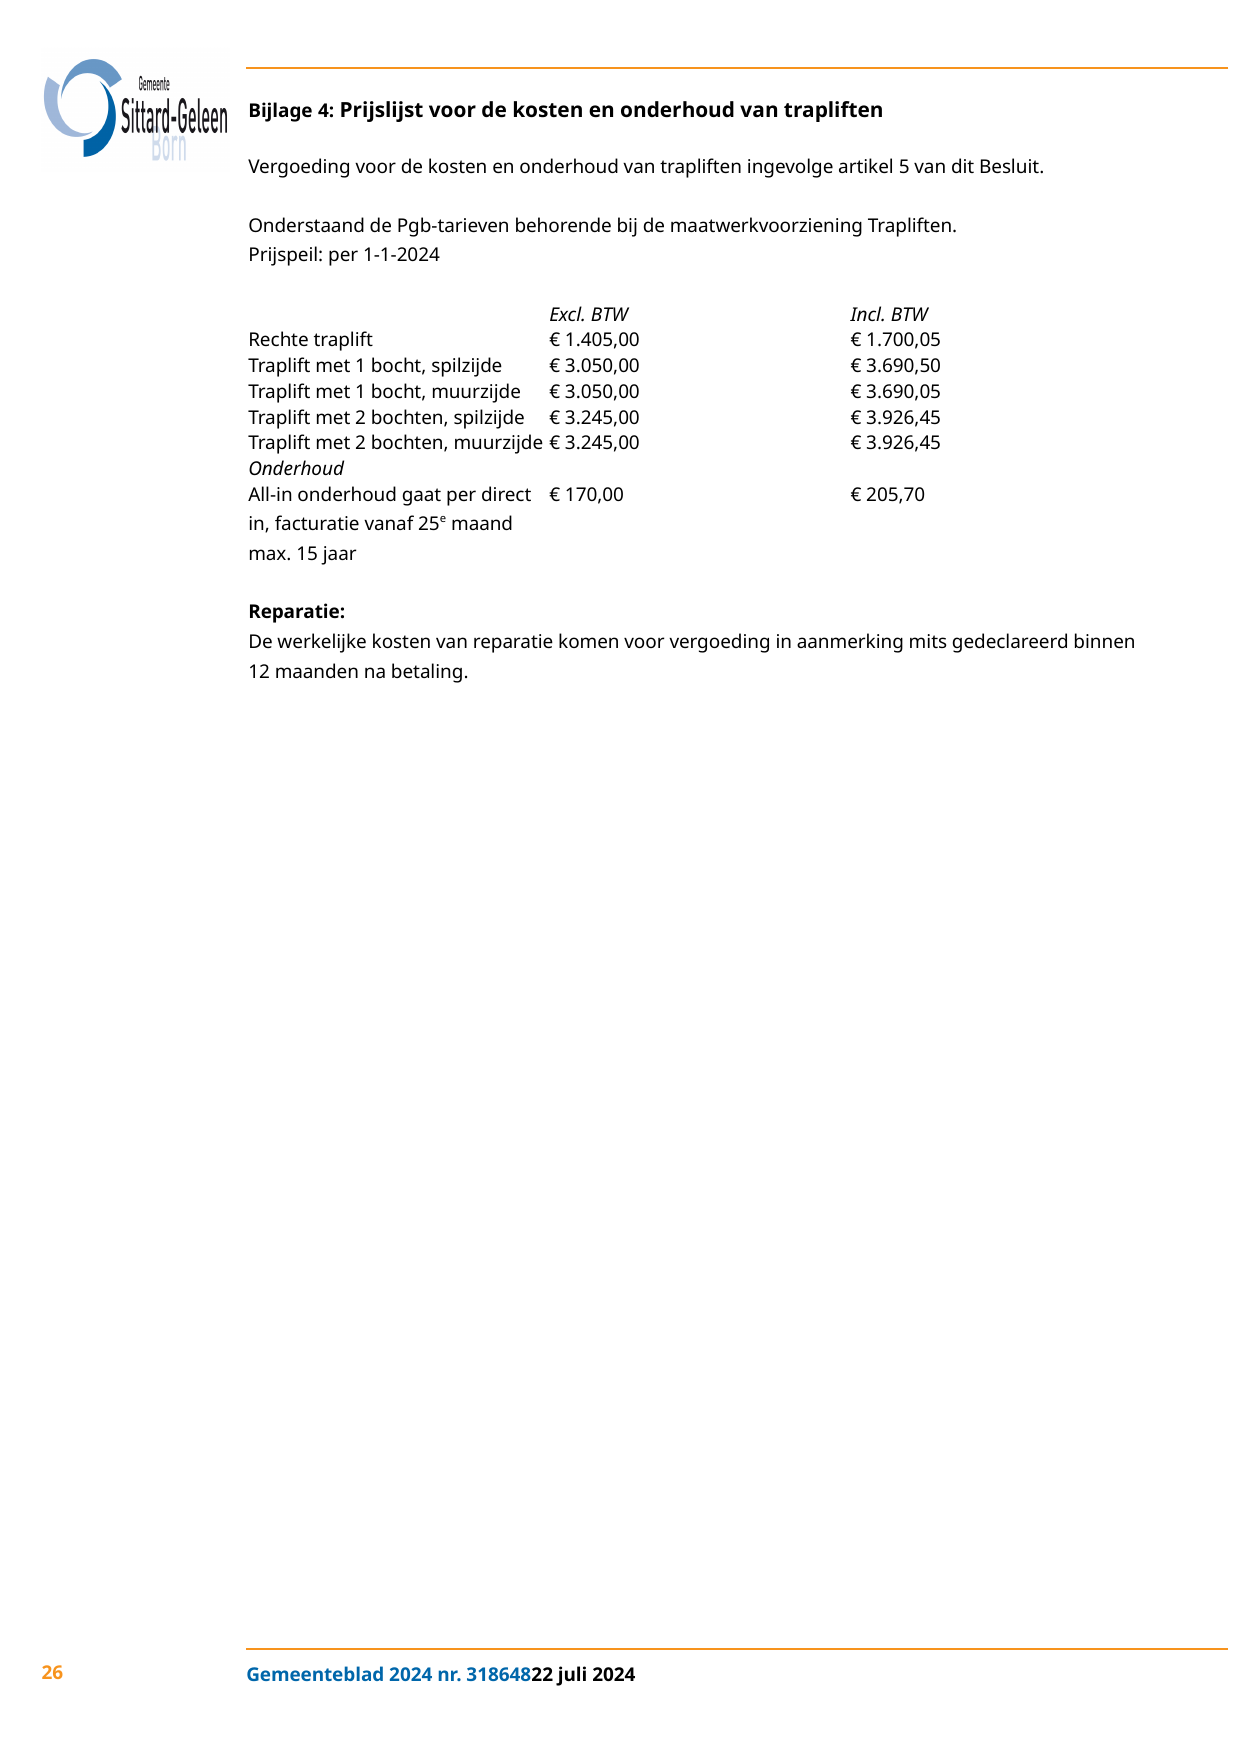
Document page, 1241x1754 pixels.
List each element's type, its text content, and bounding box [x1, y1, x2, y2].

text Prijspeil: per 1-1-2024 [248, 242, 1152, 267]
table_cell € 3.926,45 [850, 404, 1152, 429]
text Vergoeding voor de kosten en onderhoud van trapliften ingevolge artikel 5 van dit Besluit. [248, 153, 1152, 179]
table_header Excl. BTW [549, 301, 850, 327]
table_header Incl. BTW [850, 301, 1152, 327]
table_cell [549, 455, 850, 481]
text Reparatie: [248, 599, 1152, 624]
table_cell € 3.926,45 [850, 430, 1152, 455]
table_cell All-in onderhoud gaat per direct in, facturatie vanaf 25e maand max. 15 jaar [248, 481, 549, 566]
table_cell € 205,70 [850, 481, 1152, 566]
table_cell € 3.050,00 [549, 378, 850, 404]
table_header [248, 301, 549, 327]
table_cell Rechte traplift [248, 327, 549, 352]
table_cell Traplift met 2 bochten, muurzijde [248, 430, 549, 455]
table_cell € 3.050,00 [549, 353, 850, 378]
table_cell € 1.700,05 [850, 327, 1152, 352]
table_cell Traplift met 1 bocht, spilzijde [248, 353, 549, 378]
text De werkelijke kosten van reparatie komen voor vergoeding in aanmerking mits gedeclareerd binnen 12 maanden na betaling. [248, 628, 1152, 684]
table_cell € 170,00 [549, 481, 850, 566]
text Bijlage 4: Prijslijst voor de kosten en onderhoud van trapliften [248, 95, 1152, 123]
text Onderstaand de Pgb-tarieven behorende bij de maatwerkvoorziening Trapliften. [248, 212, 1152, 238]
table_cell € 3.245,00 [549, 404, 850, 429]
table_cell Onderhoud [248, 455, 549, 481]
table_cell Traplift met 2 bochten, spilzijde [248, 404, 549, 429]
picture [41, 47, 231, 172]
table_cell [850, 455, 1152, 481]
table_cell € 3.245,00 [549, 430, 850, 455]
table_cell € 3.690,50 [850, 353, 1152, 378]
table_cell € 1.405,00 [549, 327, 850, 352]
table_cell Traplift met 1 bocht, muurzijde [248, 378, 549, 404]
table_cell € 3.690,05 [850, 378, 1152, 404]
